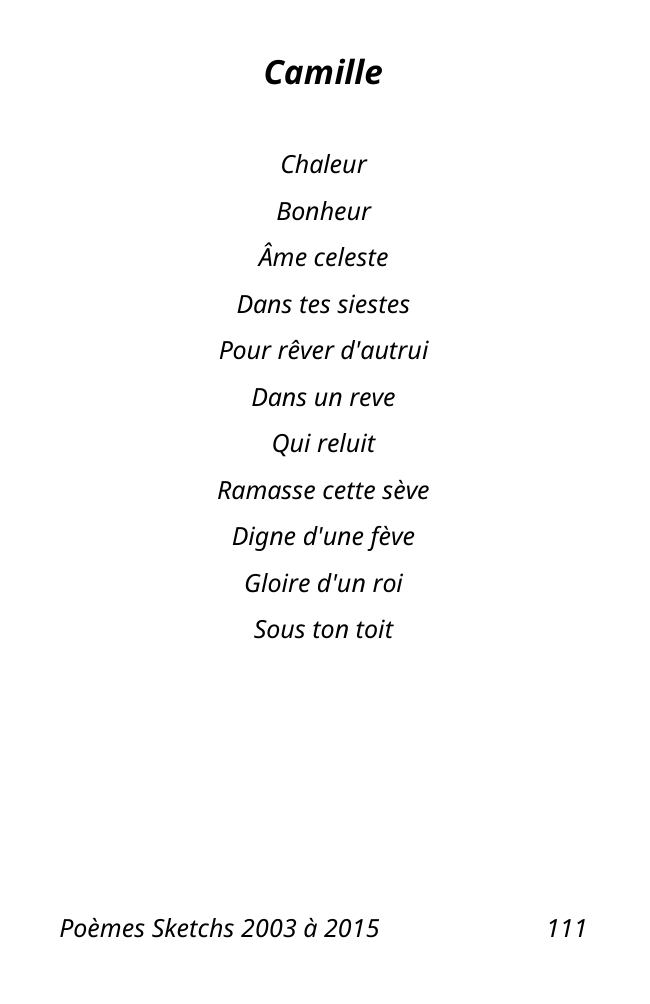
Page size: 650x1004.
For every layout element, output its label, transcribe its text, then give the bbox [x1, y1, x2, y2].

text Ramasse cette sève [59, 473, 591, 507]
text Sous ton toit [59, 612, 591, 646]
text Pour rêver d'autrui [59, 333, 591, 367]
text Âme celeste [59, 240, 591, 274]
text Gloire d'un roi [59, 566, 591, 599]
text Dans un reve [59, 380, 591, 414]
text Digne d'une fève [59, 519, 591, 553]
text Chaleur [59, 147, 591, 181]
text Bonheur [59, 194, 591, 228]
subtitle Camille [59, 49, 591, 95]
text Qui reluit [59, 426, 591, 460]
text Dans tes siestes [59, 287, 591, 321]
